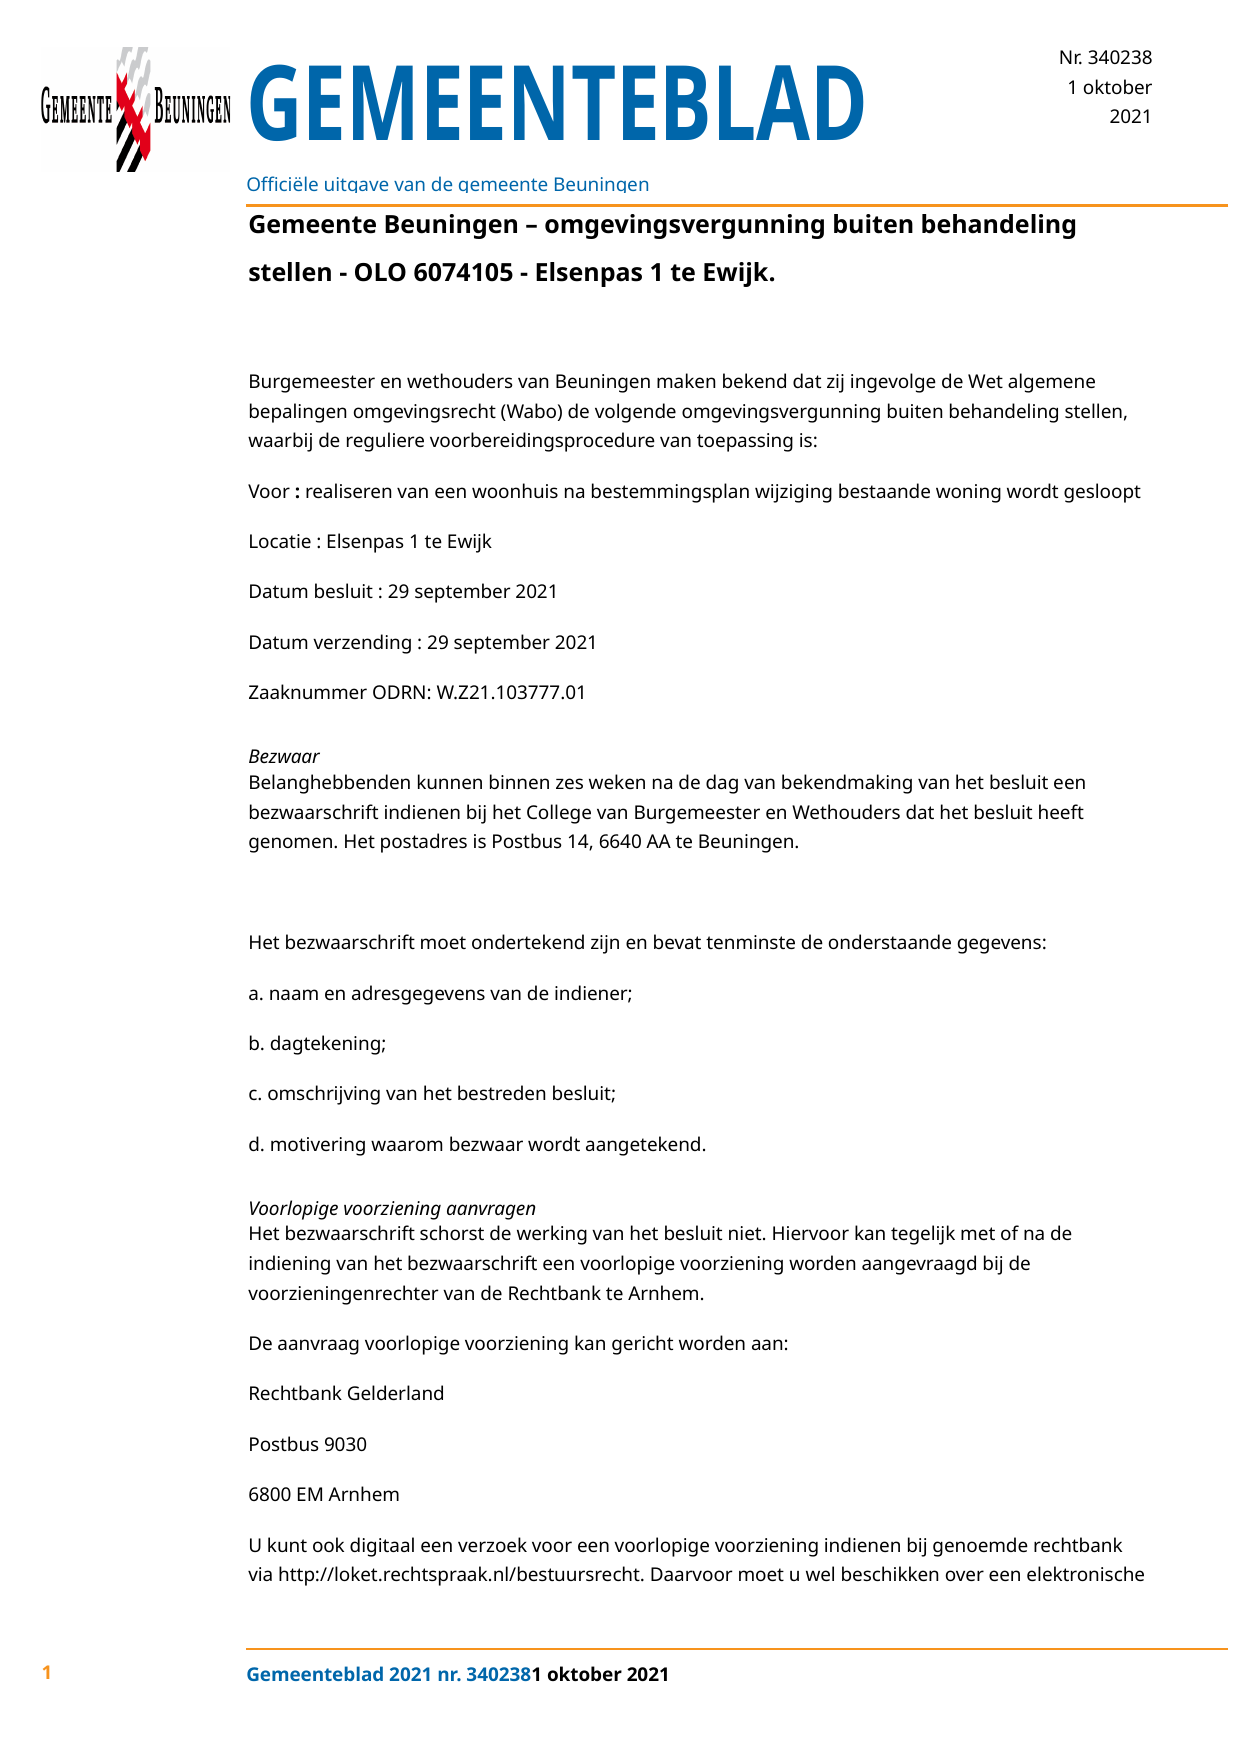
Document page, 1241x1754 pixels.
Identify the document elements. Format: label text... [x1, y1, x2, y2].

text Bezwaar [248, 743, 1152, 769]
text a. naam en adresgegevens van de indiener; [248, 980, 1152, 1005]
text Datum verzending : 29 september 2021 [248, 629, 1152, 655]
text Gemeente Beuningen – omgevingsvergunning buiten behandeling stellen - OLO 6074105 - Elsenpas 1 te Ewijk. [248, 207, 1152, 288]
text Postbus 9030 [248, 1431, 1152, 1457]
text b. dagtekening; [248, 1030, 1152, 1056]
text De aanvraag voorlopige voorziening kan gericht worden aan: [248, 1330, 1152, 1356]
picture [41, 47, 231, 172]
text Burgemeester en wethouders van Beuningen maken bekend dat zij ingevolge de Wet algemene bepalingen omgevingsrecht (Wabo) de volgende omgevingsvergunning buiten behandeling stellen, waarbij de reguliere voorbereidingsprocedure van toepassing is: [248, 368, 1152, 453]
text Zaaknummer ODRN: W.Z21.103777.01 [248, 679, 1152, 705]
text Het bezwaarschrift moet ondertekend zijn en bevat tenminste de onderstaande gegevens: [248, 929, 1152, 955]
text Belanghebbenden kunnen binnen zes weken na de dag van bekendmaking van het besluit een bezwaarschrift indienen bij het College van Burgemeester en Wethouders dat het besluit heeft genomen. Het postadres is Postbus 14, 6640 AA te Beuningen. [248, 769, 1152, 854]
text 6800 EM Arnhem [248, 1481, 1152, 1507]
text c. omschrijving van het bestreden besluit; [248, 1081, 1152, 1106]
text Voor : realiseren van een woonhuis na bestemmingsplan wijziging bestaande woning wordt gesloopt [248, 478, 1152, 504]
text Rechtbank Gelderland [248, 1381, 1152, 1406]
text Locatie : Elsenpas 1 te Ewijk [248, 528, 1152, 554]
text U kunt ook digitaal een verzoek voor een voorlopige voorziening indienen bij genoemde rechtbank via http://loket.rechtspraak.nl/bestuursrecht. Daarvoor moet u wel beschikken over een elektronische [248, 1532, 1152, 1587]
text Het bezwaarschrift schorst de werking van het besluit niet. Hiervoor kan tegelijk met of na de indiening van het bezwaarschrift een voorlopige voorziening worden aangevraagd bij de voorzieningenrechter van de Rechtbank te Arnhem. [248, 1221, 1152, 1306]
text Datum besluit : 29 september 2021 [248, 579, 1152, 604]
text Voorlopige voorziening aanvragen [248, 1195, 1152, 1221]
text d. motivering waarom bezwaar wordt aangetekend. [248, 1131, 1152, 1157]
